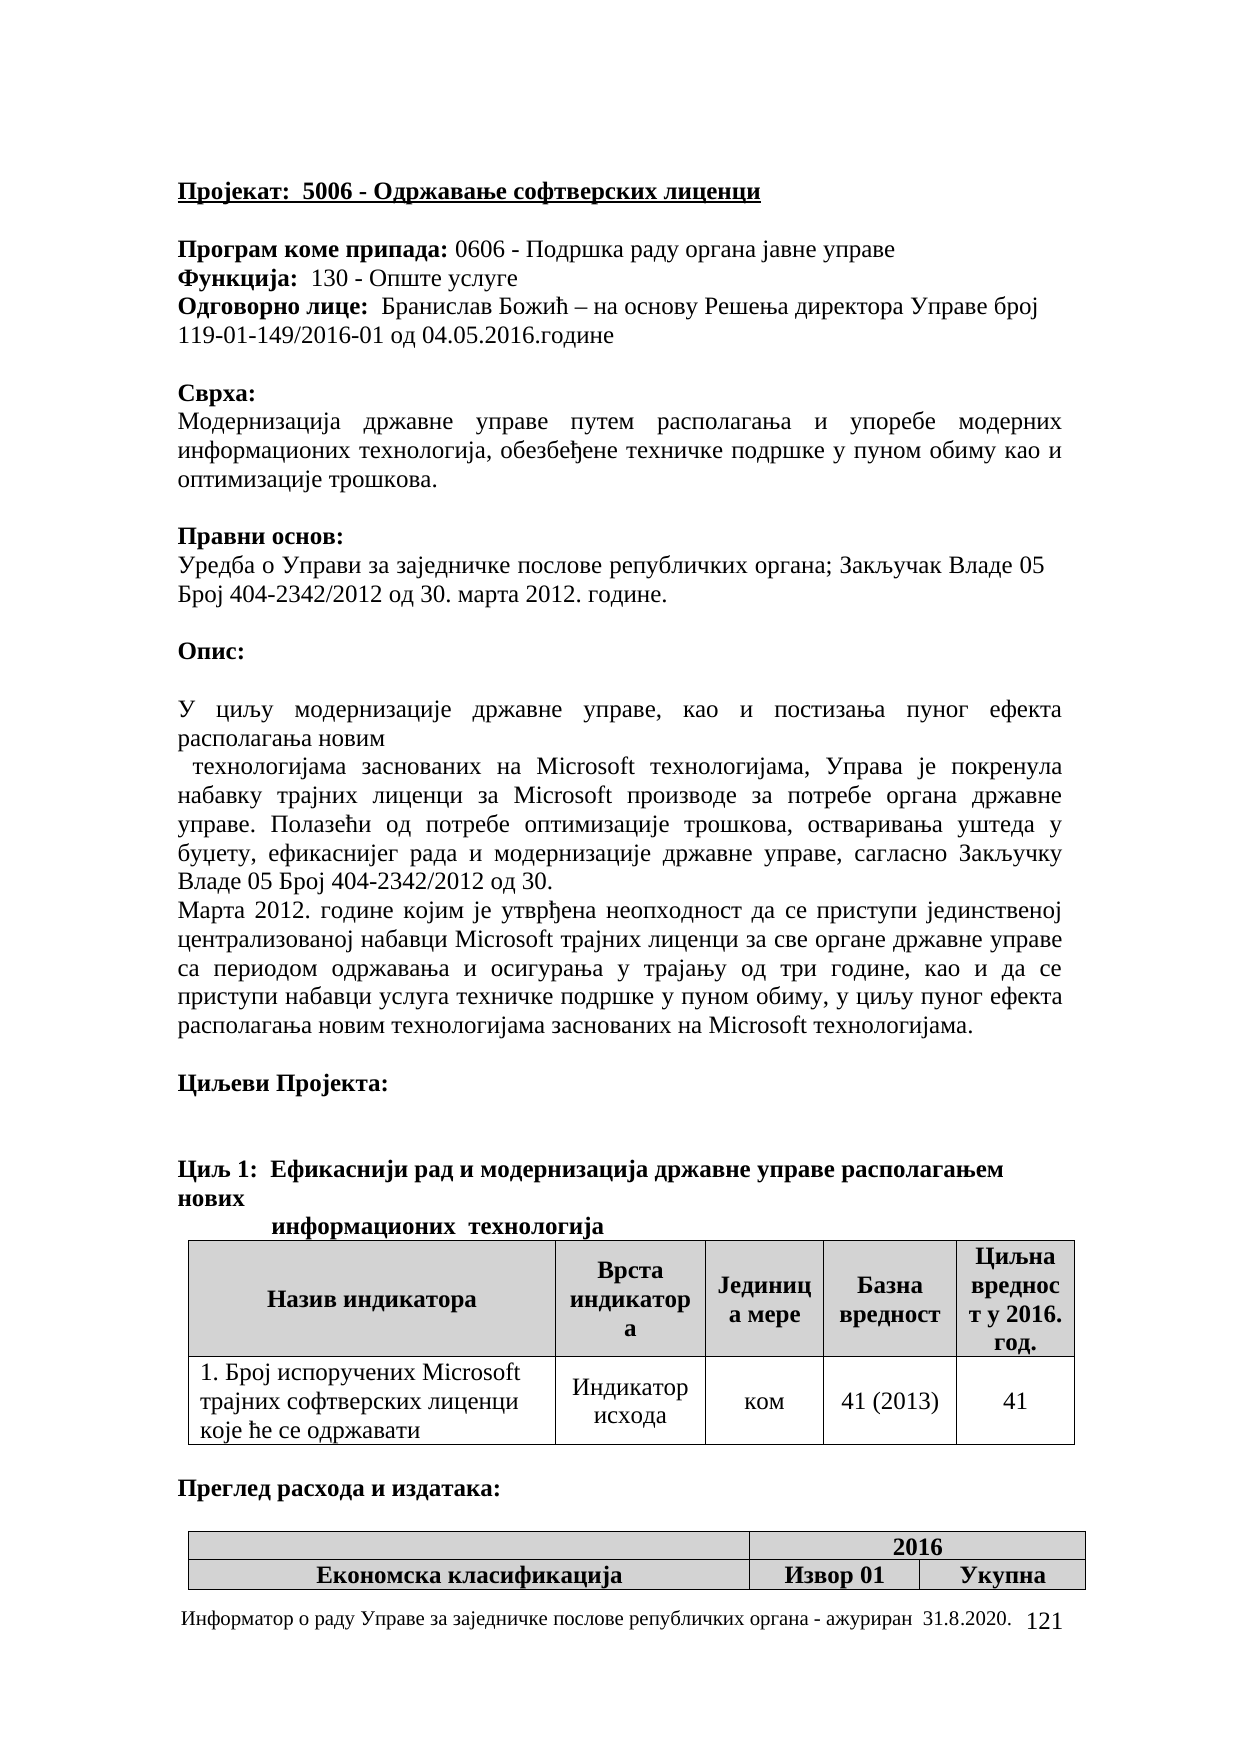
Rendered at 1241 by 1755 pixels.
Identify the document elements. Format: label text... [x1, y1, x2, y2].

text информационих технологија [177, 1211, 1063, 1240]
text У циљу модернизације државне управе, као и постизања пуног ефекта располагања новим [177, 694, 1063, 751]
text Пројекат: 5006 - Одржавање софтверских лиценци [177, 176, 1063, 205]
table_header Назив индикатора [189, 1241, 555, 1356]
table_cell Индикатор исхода [556, 1357, 705, 1443]
table_header Базна вредност [824, 1241, 956, 1356]
text Сврха: Модернизација државне управе путем располагања и упоребе модерних информационих технологија, обезбеђене техничке подршке у пуном обиму као и оптимизације трошкова. [177, 349, 1063, 493]
table_cell 41 (2013) [824, 1357, 956, 1443]
text Уредба о Управи за заједничке послове републичких органа; Закључак Владе 05 Број 404-2342/2012 од 30. марта 2012. године. [177, 550, 1046, 608]
text Марта 2012. године којим је утврђена неопходност да се приступи јединственој централизованој набавци Microsoft трајних лиценци за све органе државне управе са периодом одржавања и осигурања у трајању од три године, као и да се приступи набавци услуга техничке подршке у пуном обиму, у циљу пуног ефекта располагања новим технологијама заснованих на Microsoft технологијама. [177, 895, 1063, 1039]
text Правни основ: [177, 493, 1063, 550]
text Програм коме припада: 0606 - Подршка раду органа јавне управе Функција: 130 - Опште услуге Одговорно лице: Бранислав Божић – на основу Решења директора Управе број 119-01-149/2016-01 од 04.05.2016.године [177, 205, 1063, 349]
text Циљ 1: Ефикаснији рад и модернизација државне управе располагањем нових [177, 1125, 1063, 1211]
table_cell 1. Број испоручених Microsoft трајних софтверских лиценци које ће се одржавати [189, 1357, 555, 1443]
text технологијама заснованих на Microsoft технологијама, Управа је покренула набавку трајних лиценци за Microsoft производе за потребе органа државне управе. Полазећи од потребе оптимизације трошкова, остваривања уштеда у буџету, ефикаснијег рада и модернизације државне управе, сагласно Закључку Владе 05 Број 404-2342/2012 од 30. [177, 751, 1063, 895]
text Опис: [177, 636, 1063, 694]
table_cell 41 [957, 1357, 1074, 1443]
table_header 2016 [750, 1532, 1085, 1559]
table_cell ком [706, 1357, 823, 1443]
text Преглед расхода и издатака: [177, 1473, 1063, 1502]
table_header [189, 1532, 749, 1559]
table_header Јединица мере [706, 1241, 823, 1356]
table_header Врста индикатора [556, 1241, 705, 1356]
text Циљеви Пројекта: [177, 1068, 1063, 1096]
table_cell Економска класификација [189, 1560, 749, 1589]
table_header Циљна вредност у 2016. год. [957, 1241, 1074, 1356]
table_cell Укупна [920, 1560, 1085, 1589]
table_cell Извор 01 [750, 1560, 919, 1589]
